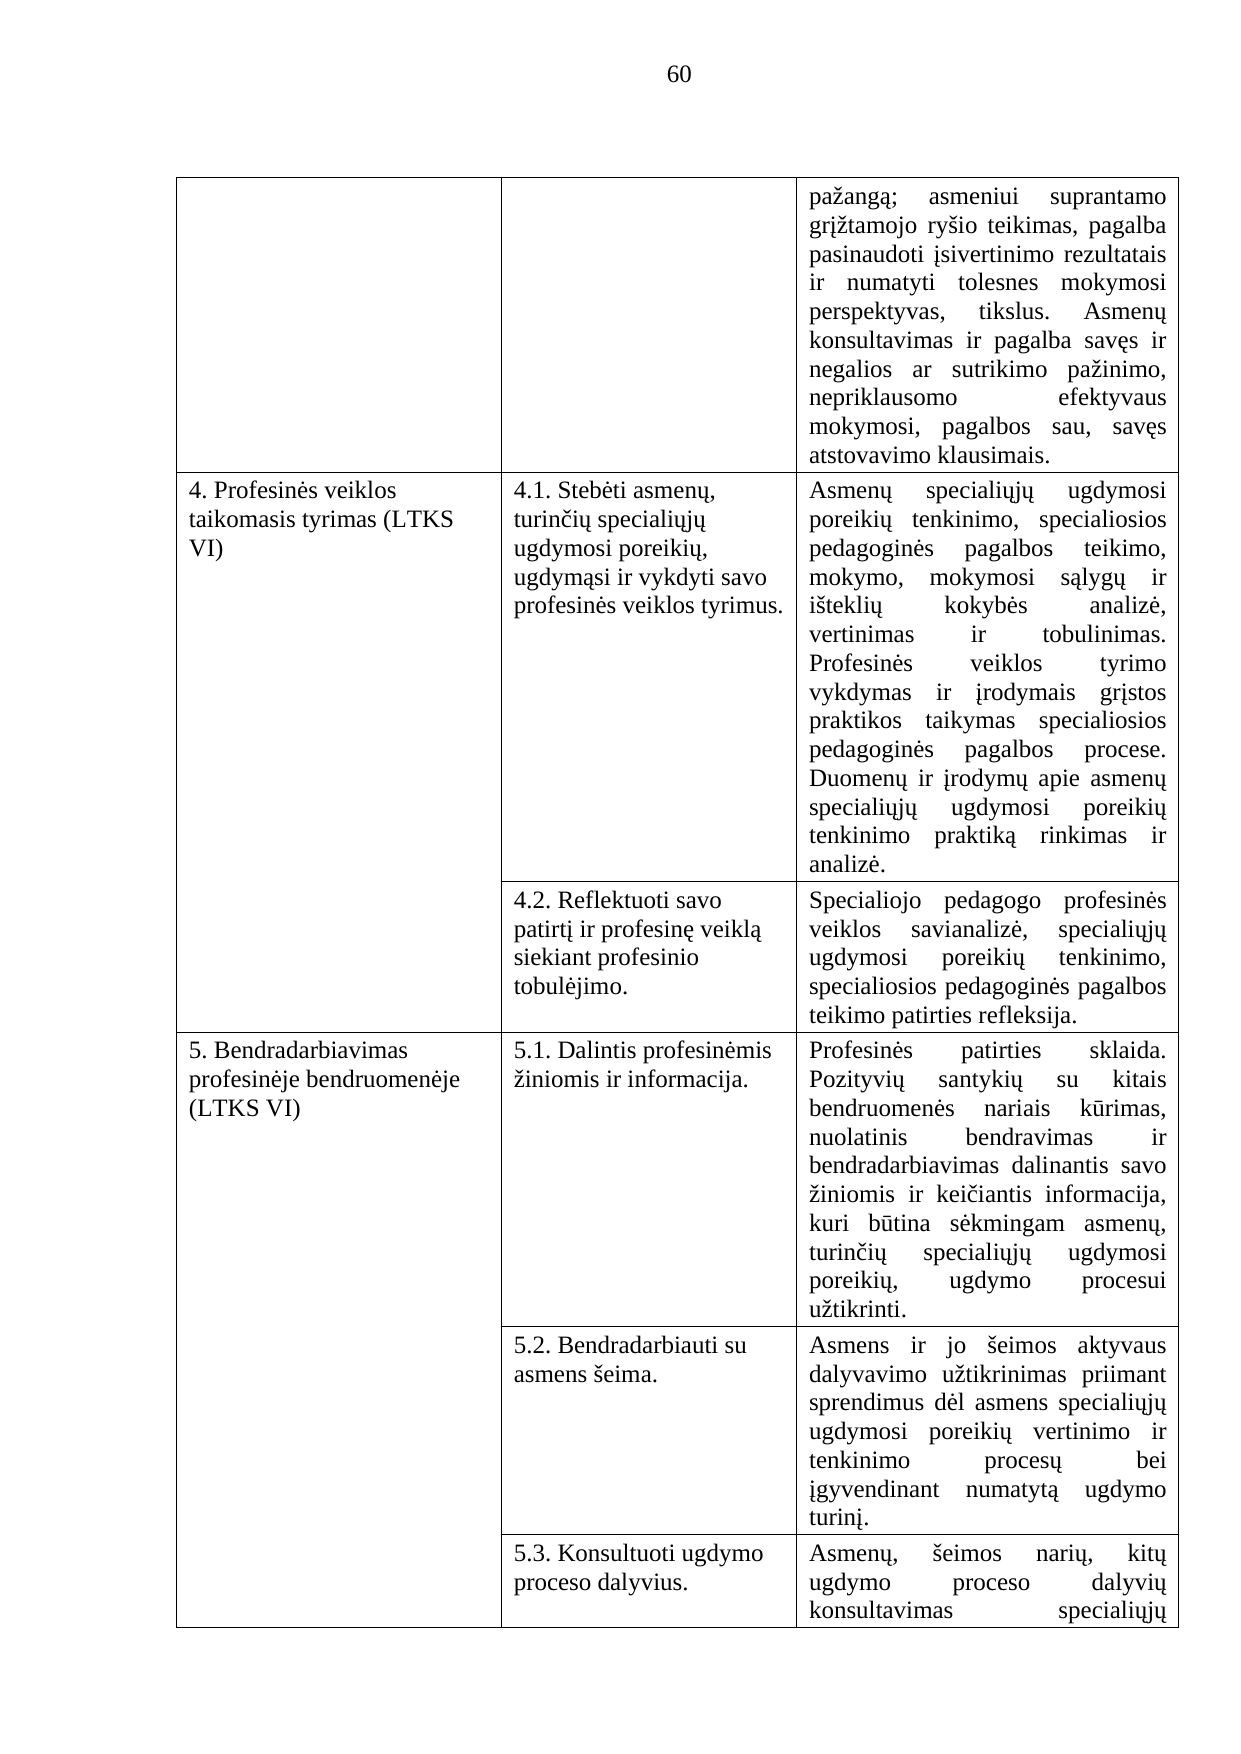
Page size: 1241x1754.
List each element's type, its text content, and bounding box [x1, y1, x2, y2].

table_cell Asmenų specialiųjų ugdymosi poreikių tenkinimo, specialiosios pedagoginės pagalbos teikimo, mokymo, mokymosi sąlygų ir išteklių kokybės analizė, vertinimas ir tobulinimas. Profesinės veiklos tyrimo vykdymas ir įrodymais grįstos praktikos taikymas specialiosios pedagoginės pagalbos procese. Duomenų ir įrodymų apie asmenų specialiųjų ugdymosi poreikių tenkinimo praktiką rinkimas ir analizė. [797, 473, 1178, 881]
table_cell Asmens ir jo šeimos aktyvaus dalyvavimo užtikrinimas priimant sprendimus dėl asmens specialiųjų ugdymosi poreikių vertinimo ir tenkinimo procesų bei įgyvendinant numatytą ugdymo turinį. [797, 1327, 1178, 1534]
table_cell 4.1. Stebėti asmenų, turinčių specialiųjų ugdymosi poreikių, ugdymąsi ir vykdyti savo profesinės veiklos tyrimus. [502, 473, 796, 881]
table_cell Asmenų, šeimos narių, kitų ugdymo proceso dalyvių konsultavimas specialiųjų [797, 1535, 1178, 1627]
table_cell 5. Bendradarbiavimas profesinėje bendruomenėje (LTKS VI) [177, 1033, 501, 1627]
table_cell 4.2. Reflektuoti savo patirtį ir profesinę veiklą siekiant profesinio tobulėjimo. [502, 882, 796, 1032]
table_cell 5.1. Dalintis profesinėmis žiniomis ir informacija. [502, 1033, 796, 1326]
table_cell 5.3. Konsultuoti ugdymo proceso dalyvius. [502, 1535, 796, 1627]
table_cell [502, 178, 796, 472]
table_cell 4. Profesinės veiklos taikomasis tyrimas (LTKS VI) [177, 473, 501, 1032]
table_cell pažangą; asmeniui suprantamo grįžtamojo ryšio teikimas, pagalba pasinaudoti įsivertinimo rezultatais ir numatyti tolesnes mokymosi perspektyvas, tikslus. Asmenų konsultavimas ir pagalba savęs ir negalios ar sutrikimo pažinimo, nepriklausomo efektyvaus mokymosi, pagalbos sau, savęs atstovavimo klausimais. [797, 178, 1178, 472]
table_cell Profesinės patirties sklaida. Pozityvių santykių su kitais bendruomenės nariais kūrimas, nuolatinis bendravimas ir bendradarbiavimas dalinantis savo žiniomis ir keičiantis informacija, kuri būtina sėkmingam asmenų, turinčių specialiųjų ugdymosi poreikių, ugdymo procesui užtikrinti. [797, 1033, 1178, 1326]
table_cell Specialiojo pedagogo profesinės veiklos savianalizė, specialiųjų ugdymosi poreikių tenkinimo, specialiosios pedagoginės pagalbos teikimo patirties refleksija. [797, 882, 1178, 1032]
table_cell [177, 178, 501, 472]
table_cell 5.2. Bendradarbiauti su asmens šeima. [502, 1327, 796, 1534]
